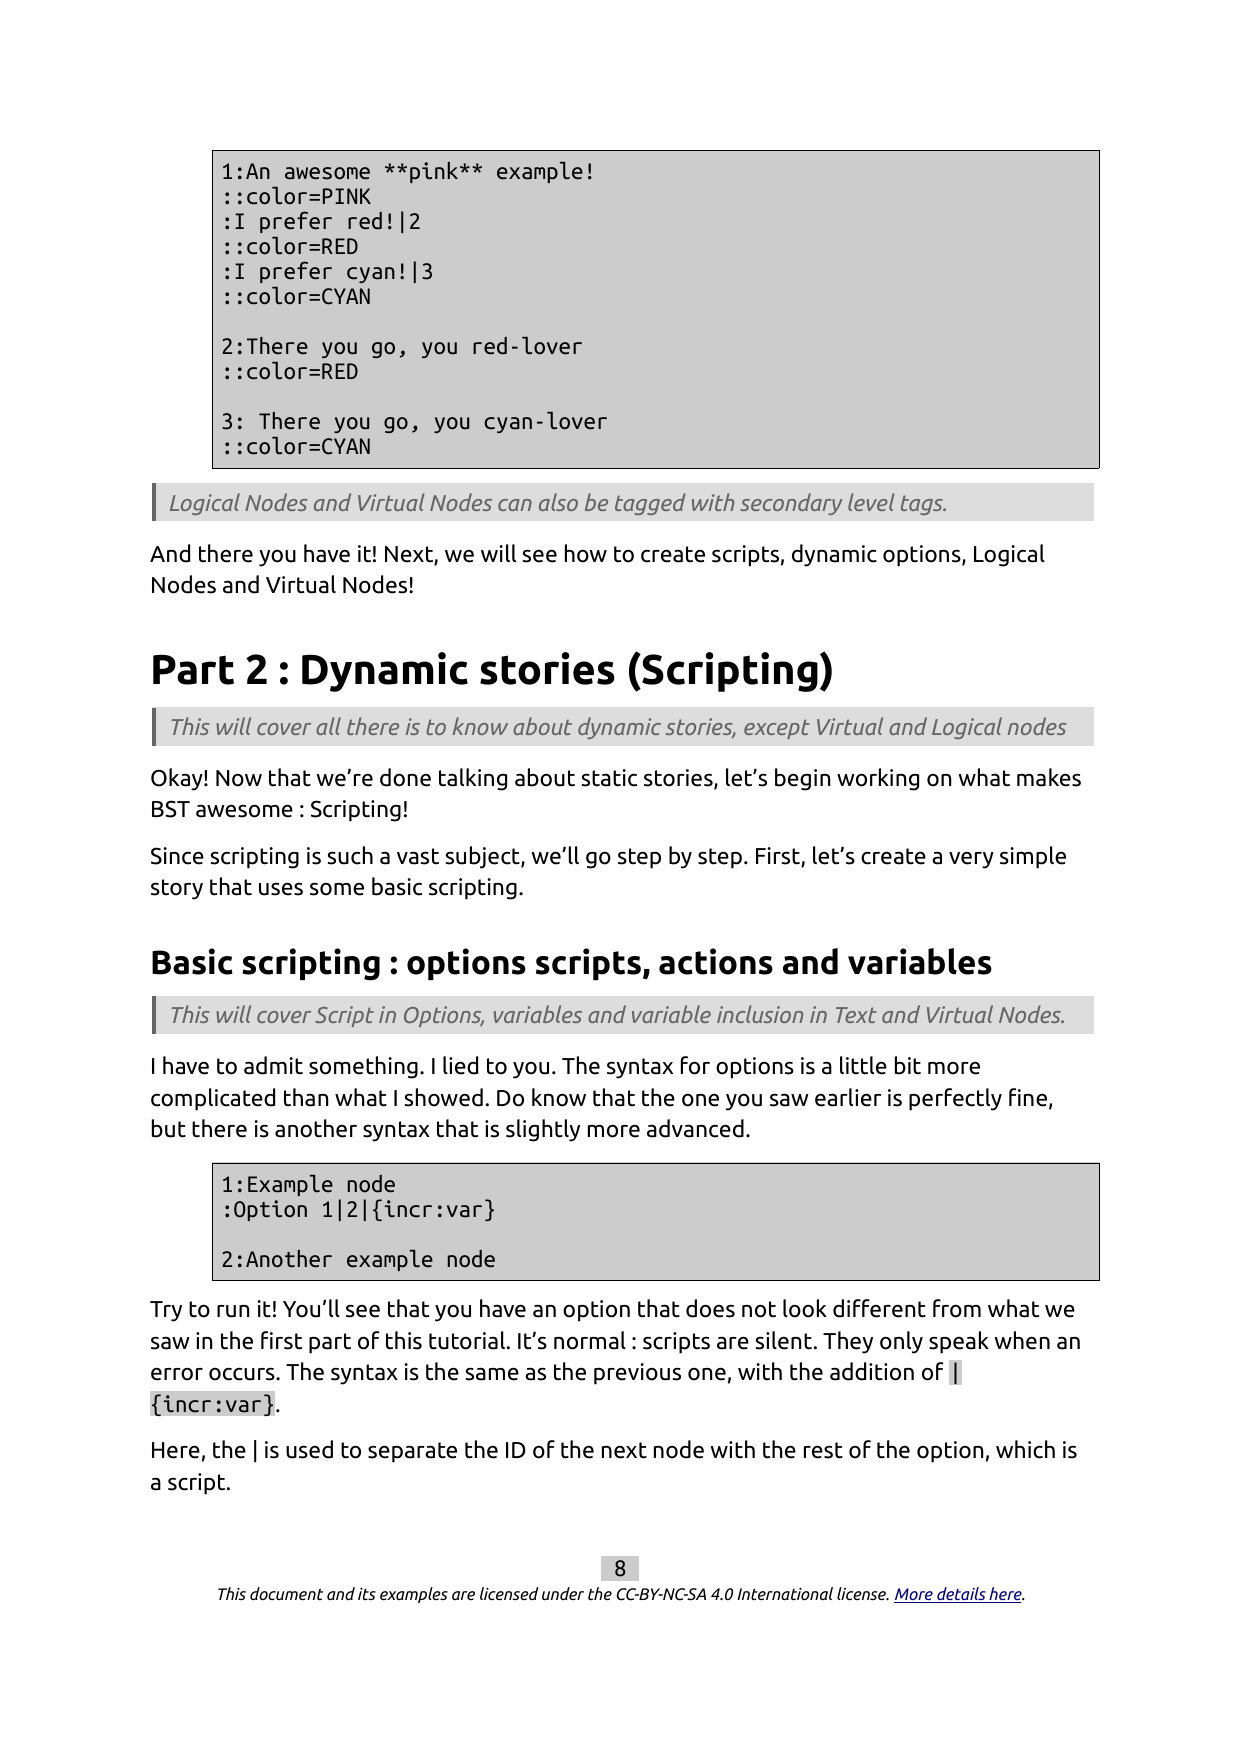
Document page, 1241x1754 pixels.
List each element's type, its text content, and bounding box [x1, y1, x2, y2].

text Logical Nodes and Virtual Nodes can also be tagged with secondary level tags. [156, 483, 1090, 521]
text Okay! Now that we’re done talking about static stories, let’s begin working on what makes BST awesome : Scripting! [150, 764, 1090, 822]
text :I prefer cyan!|3 [213, 250, 1099, 275]
text 1:An awesome **pink** example! [213, 151, 1099, 175]
text ::color=CYAN [213, 275, 1099, 300]
text I have to admit something. I lied to you. The syntax for options is a little bit more complicated than what I showed. Do know that the one you saw earlier is perfectly fine, but there is another syntax that is slightly more advanced. [150, 1053, 1090, 1142]
subtitle Part 2 : Dynamic stories (Scripting) [150, 645, 1090, 693]
text :I prefer red!|2 [213, 200, 1099, 225]
text ::color=RED [213, 350, 1099, 375]
text And there you have it! Next, we will see how to create scripts, dynamic options, Logical Nodes and Virtual Nodes! [150, 540, 1090, 598]
text This will cover all there is to know about dynamic stories, except Virtual and Logical nodes [152, 707, 1093, 746]
subtitle Basic scripting : options scripts, actions and variables [150, 943, 1090, 981]
text 3: There you go, you cyan-lover [213, 400, 1099, 425]
text ::color=PINK [213, 175, 1099, 200]
text ::color=CYAN [213, 425, 1099, 468]
text Try to run it! You’ll see that you have an option that does not look different from what we saw in the first part of this tutorial. It’s normal : scripts are silent. They only speak when an error occurs. The syntax is the same as the previous one, with the addition of |{incr:var}. [150, 1296, 1090, 1417]
text Here, the | is used to separate the ID of the next node with the rest of the option, which is a script. [150, 1436, 1090, 1494]
text Since scripting is such a vast subject, we’ll go step by step. First, let’s create a very simple story that uses some basic scripting. [150, 842, 1090, 900]
text This will cover Script in Options, variables and variable inclusion in Text and Virtual Nodes. [156, 996, 1090, 1034]
text 1:Example node [213, 1164, 1099, 1187]
text ::color=RED [213, 225, 1099, 250]
text :Option 1|2|{incr:var} [213, 1187, 1099, 1212]
text 2:Another example node [213, 1237, 1099, 1280]
text 2:There you go, you red-lover [213, 325, 1099, 350]
